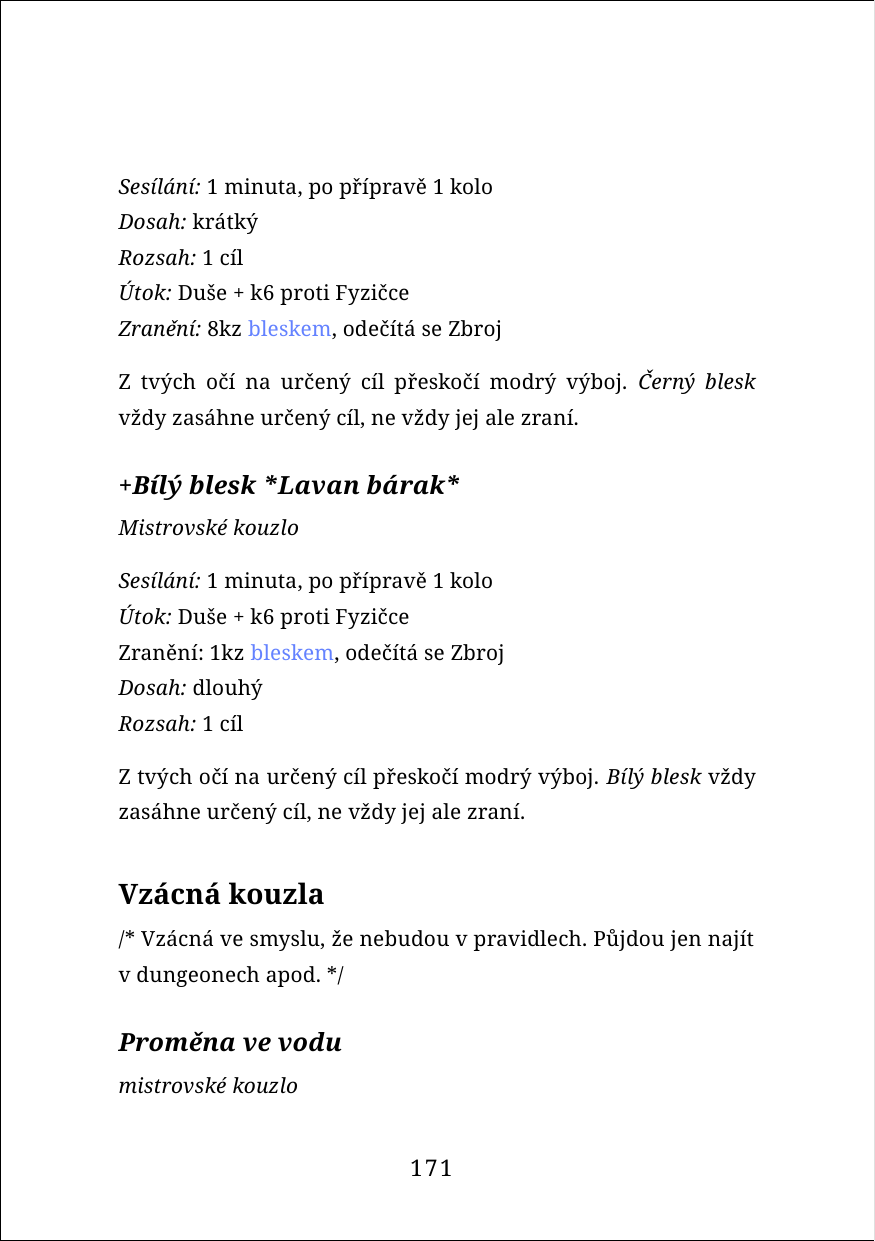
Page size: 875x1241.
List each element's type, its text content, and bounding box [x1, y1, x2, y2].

subtitle +Bílý blesk *Lavan bárak* [118, 468, 756, 502]
text Z tvých očí na určený cíl přeskočí modrý výboj. Bílý blesk vždy zasáhne určený cíl, ne vždy jej ale zraní. [118, 762, 756, 826]
text Mistrovské kouzlo [118, 513, 756, 542]
text Sesílání: 1 minuta, po přípravě 1 kolo Dosah: krátký Rozsah: 1 cíl Útok: Duše + k6 proti Fyzičce Zranění: 8kz bleskem, odečítá se Zbroj [118, 172, 756, 342]
subtitle Vzácná kouzla [118, 874, 756, 913]
text Z tvých očí na určený cíl přeskočí modrý výboj. Černý blesk vždy zasáhne určený cíl, ne vždy jej ale zraní. [118, 367, 756, 431]
text mistrovské kouzlo [118, 1071, 756, 1099]
text Sesílání: 1 minuta, po přípravě 1 kolo Útok: Duše + k6 proti Fyzičce Zranění: 1kz bleskem, odečítá se Zbroj Dosah: dlouhý Rozsah: 1 cíl [118, 567, 756, 737]
text /* Vzácná ve smyslu, že nebudou v pravidlech. Půjdou jen najít v dungeonech apod. */ [118, 924, 756, 988]
subtitle Proměna ve vodu [118, 1025, 756, 1059]
